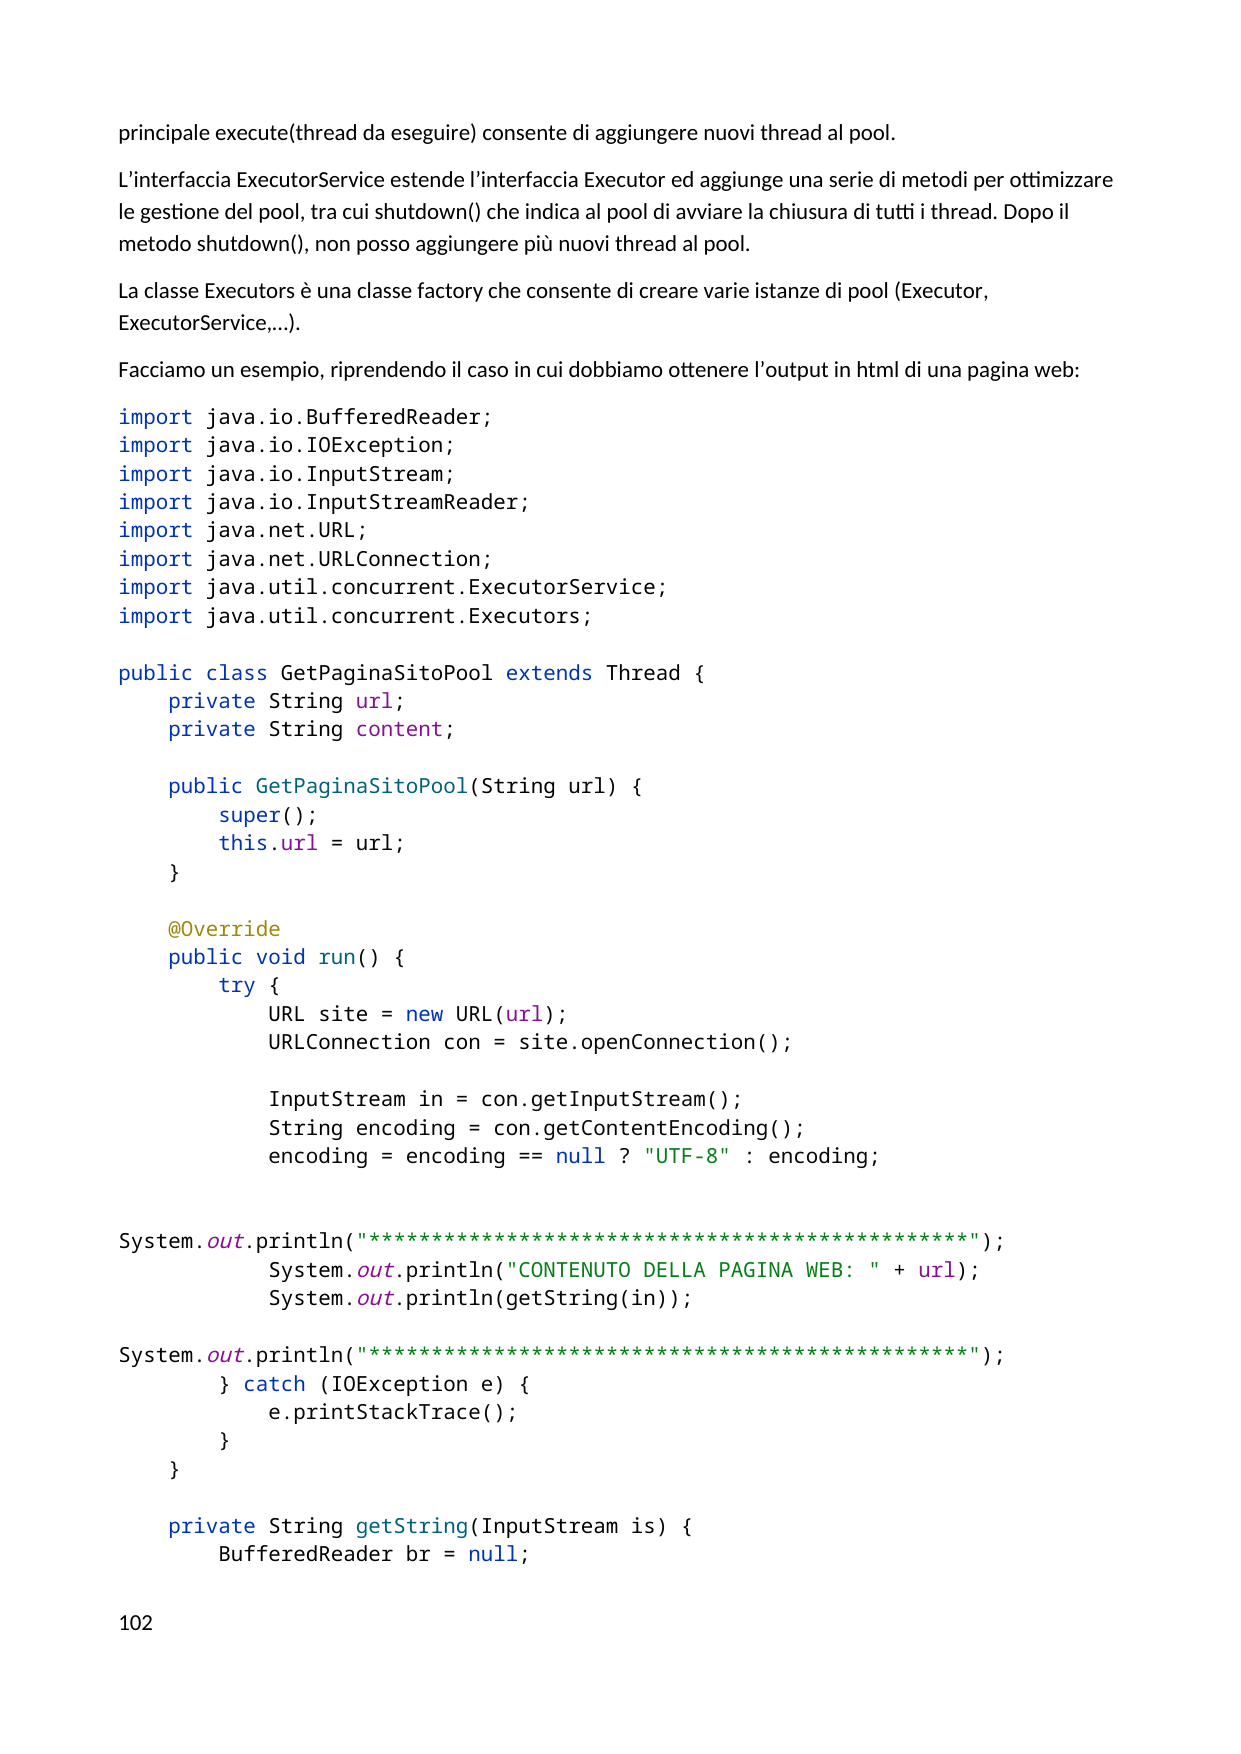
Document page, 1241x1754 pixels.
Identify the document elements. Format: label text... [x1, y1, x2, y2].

text L’interfaccia ExecutorService estende l’interfaccia Executor ed aggiunge una serie di metodi per ottimizzare le gestione del pool, tra cui shutdown() che indica al pool di avviare la chiusura di tutti i thread. Dopo il metodo shutdown(), non posso aggiungere più nuovi thread al pool. [118, 165, 1122, 257]
text Facciamo un esempio, riprendendo il caso in cui dobbiamo ottenere l’output in html di una pagina web: [118, 355, 1122, 383]
text principale execute(thread da eseguire) consente di aggiungere nuovi thread al pool. [118, 118, 1122, 146]
text import java.io.BufferedReader; import java.io.IOException; import java.io.InputStream; import java.io.InputStreamReader; import java.net.URL; import java.net.URLConnection; import java.util.concurrent.ExecutorService; import java.util.concurrent.Executors; public class GetPaginaSitoPool extends Thread { private String url; private String content; public GetPaginaSitoPool(String url) { super(); this.url = url; } @Override public void run() { try { URL site = new URL(url); URLConnection con = site.openConnection(); InputStream in = con.getInputStream(); String encoding = con.getContentEncoding(); encoding = encoding == null ? "UTF-8" : encoding; System.out.println("************************************************"); System.out.println("CONTENUTO DELLA PAGINA WEB: " + url); System.out.println(getString(in)); System.out.println("************************************************"); } catch (IOException e) { e.printStackTrace(); } } private String getString(InputStream is) { BufferedReader br = null; [118, 402, 1122, 1568]
text La classe Executors è una classe factory che consente di creare varie istanze di pool (Executor, ExecutorService,…). [118, 276, 1122, 336]
